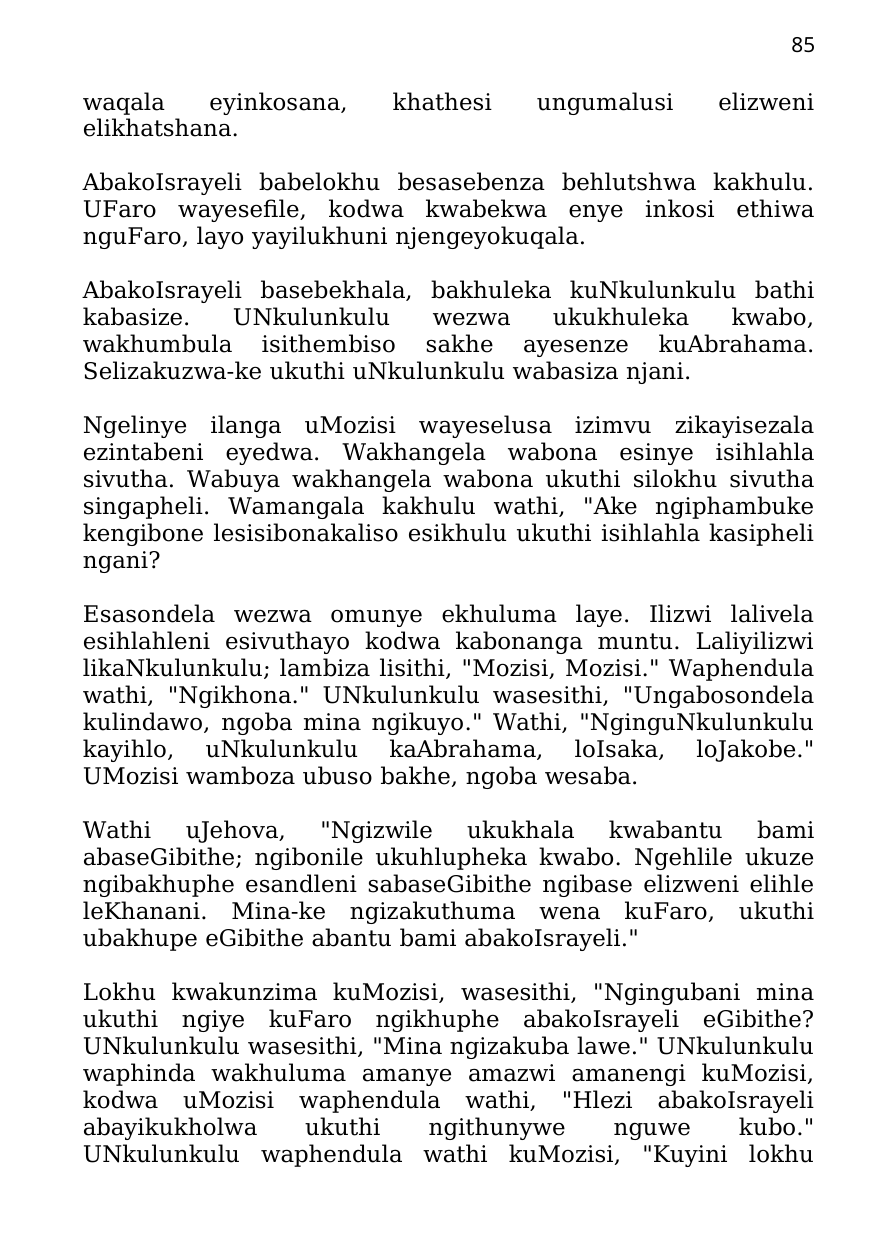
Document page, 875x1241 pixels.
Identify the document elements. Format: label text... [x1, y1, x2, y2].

text Ngelinye ilanga uMozisi wayeselusa izimvu zikayisezala ezintabeni eyedwa. Wakhangela wabona esinye isihlahla sivutha. Wabuya wakhangela wabona ukuthi silokhu sivutha singapheli. Wamangala kakhulu wathi, "Ake ngiphambuke kengibone lesisibonakaliso esikhulu ukuthi isihlahla kasipheli ngani? [83, 412, 815, 574]
text Lokhu kwakunzima kuMozisi, wasesithi, "Ngingubani mina ukuthi ngiye kuFaro ngikhuphe abakoIsrayeli eGibithe? UNkulunkulu wasesithi, "Mina ngizakuba lawe." UNkulunkulu waphinda wakhuluma amanye amazwi amanengi kuMozisi, kodwa uMozisi waphendula wathi, "Hlezi abakoIsrayeli abayikukholwa ukuthi ngithunywe nguwe kubo." UNkulunkulu waphendula wathi kuMozisi, "Kuyini lokhu [83, 979, 815, 1168]
text Wathi uJehova, "Ngizwile ukukhala kwabantu bami abaseGibithe; ngibonile ukuhlupheka kwabo. Ngehlile ukuze ngibakhuphe esandleni sabaseGibithe ngibase elizweni elihle leKhanani. Mina-ke ngizakuthuma wena kuFaro, ukuthi ubakhupe eGibithe abantu bami abakoIsrayeli." [83, 817, 815, 952]
text Esasondela wezwa omunye ekhuluma laye. Ilizwi lalivela esihlahleni esivuthayo kodwa kabonanga muntu. Laliyilizwi likaNkulunkulu; lambiza lisithi, "Mozisi, Mozisi." Waphendula wathi, "Ngikhona." UNkulunkulu wasesithi, "Ungabosondela kulindawo, ngoba mina ngikuyo." Wathi, "NginguNkulunkulu kayihlo, uNkulunkulu kaAbrahama, loIsaka, loJakobe." UMozisi wamboza ubuso bakhe, ngoba wesaba. [83, 601, 815, 790]
text waqala eyinkosana, khathesi ungumalusi elizweni elikhatshana. [83, 88, 815, 142]
text AbakoIsrayeli babelokhu besasebenza behlutshwa kakhulu. UFaro wayesefile, kodwa kwabekwa enye inkosi ethiwa nguFaro, layo yayilukhuni njengeyokuqala. [83, 169, 815, 250]
text AbakoIsrayeli basebekhala, bakhuleka kuNkulunkulu bathi kabasize. UNkulunkulu wezwa ukukhuleka kwabo, wakhumbula isithembiso sakhe ayesenze kuAbrahama. Selizakuzwa-ke ukuthi uNkulunkulu wabasiza njani. [83, 277, 815, 385]
